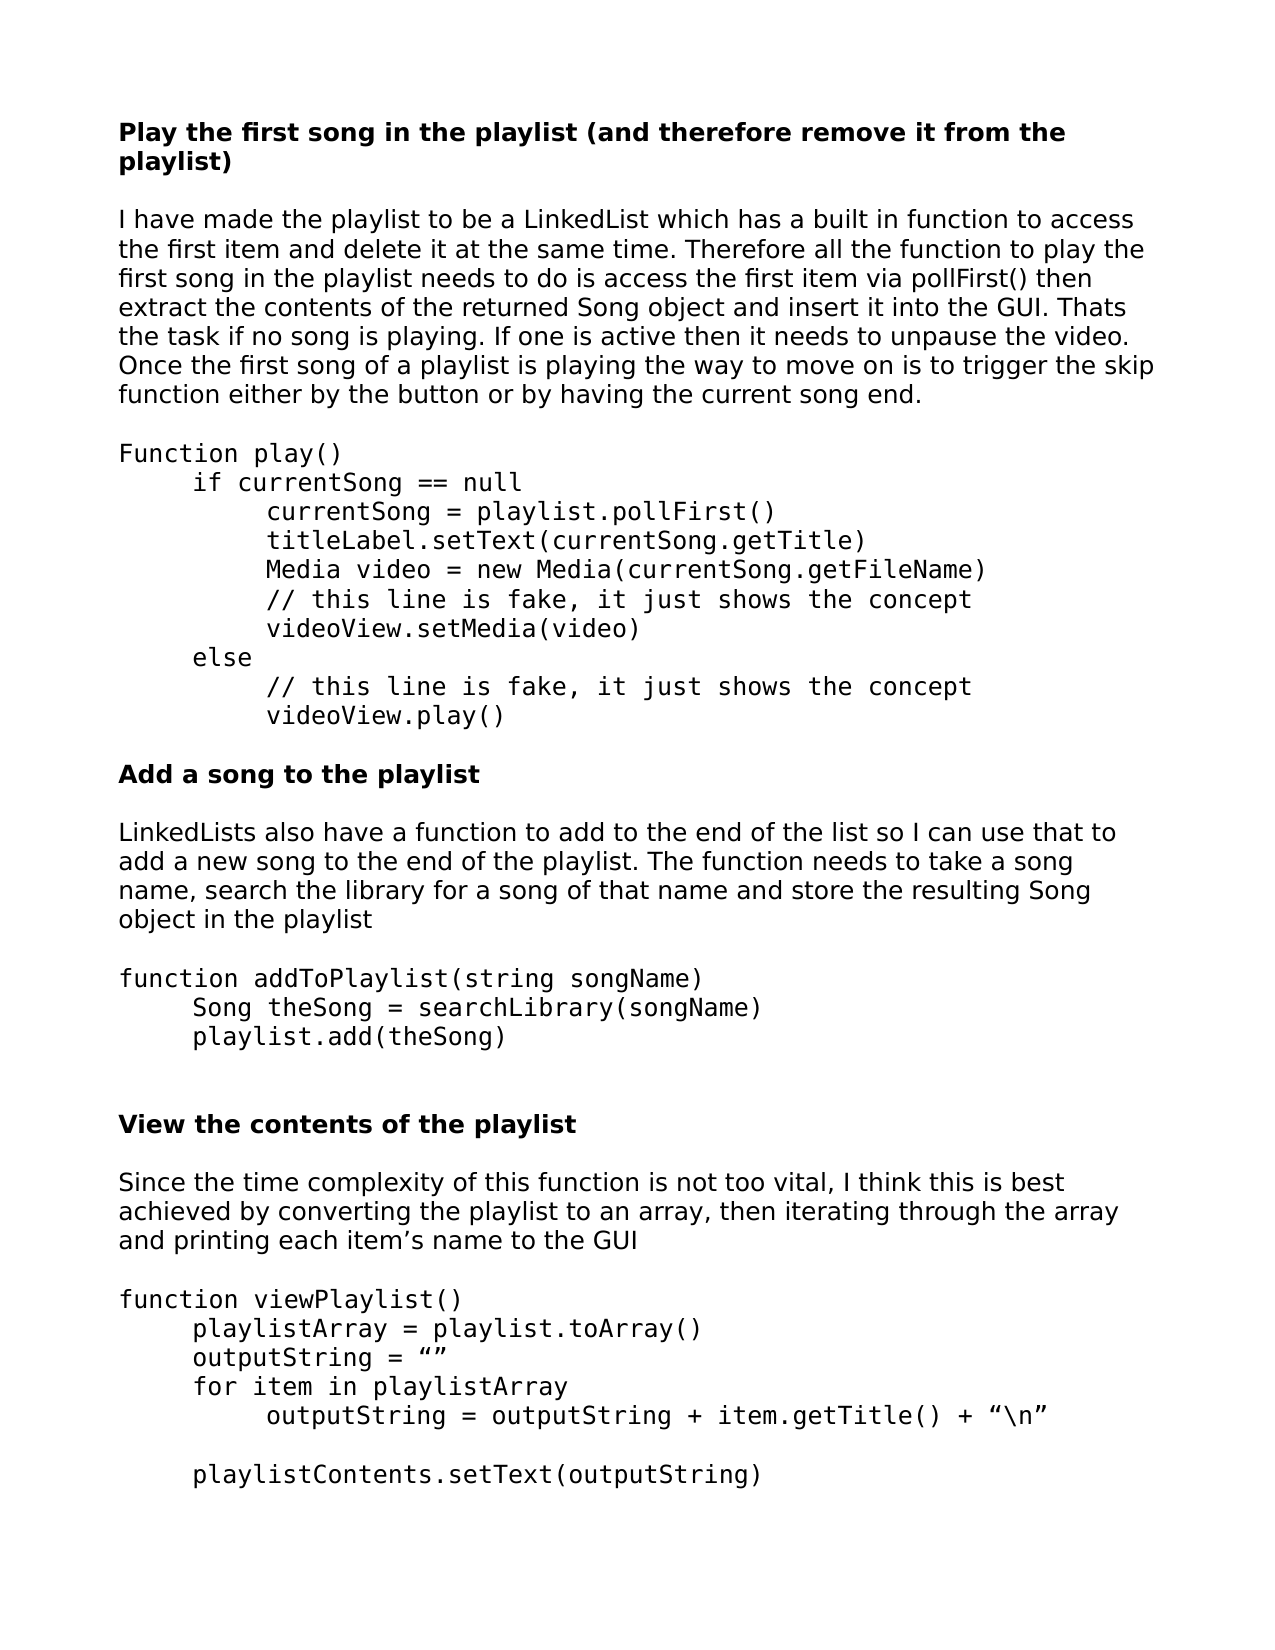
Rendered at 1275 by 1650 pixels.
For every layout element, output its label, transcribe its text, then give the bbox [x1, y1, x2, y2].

text playlist.add(theSong) [118, 1022, 1157, 1051]
text LinkedLists also have a function to add to the end of the list so I can use that to add a new song to the end of the playlist. The function needs to take a song name, search the library for a song of that name and store the resulting Song object in the playlist [118, 818, 1157, 935]
text else [118, 643, 1157, 672]
text function viewPlaylist() [118, 1285, 1157, 1314]
text View the contents of the playlist [118, 1110, 1157, 1139]
text videoView.setMedia(video) [118, 614, 1157, 643]
text I have made the playlist to be a LinkedList which has a built in function to access the first item and delete it at the same time. Therefore all the function to play the first song in the playlist needs to do is access the first item via pollFirst() then extract the contents of the returned Song object and insert it into the GUI. Thats the task if no song is playing. If one is active then it needs to unpause the video. [118, 206, 1157, 351]
text Function play() [118, 439, 1157, 468]
text videoView.play() [118, 701, 1157, 731]
text outputString = “” [118, 1343, 1157, 1372]
text Add a song to the playlist [118, 760, 1157, 789]
text playlistArray = playlist.toArray() [118, 1314, 1157, 1343]
text Since the time complexity of this function is not too vital, I think this is best achieved by converting the playlist to an array, then iterating through the array and printing each item’s name to the GUI [118, 1168, 1157, 1256]
text playlistContents.setText(outputString) [118, 1460, 1157, 1489]
text for item in playlistArray [118, 1372, 1157, 1401]
text Once the first song of a playlist is playing the way to move on is to trigger the skip function either by the button or by having the current song end. [118, 351, 1157, 410]
text Play the first song in the playlist (and therefore remove it from the playlist) [118, 118, 1157, 176]
text // this line is fake, it just shows the concept [118, 672, 1157, 701]
text currentSong = playlist.pollFirst() [118, 497, 1157, 526]
text Song theSong = searchLibrary(songName) [118, 993, 1157, 1022]
text outputString = outputString + item.getTitle() + “\n” [118, 1401, 1157, 1431]
text // this line is fake, it just shows the concept [118, 585, 1157, 614]
text titleLabel.setText(currentSong.getTitle) [118, 526, 1157, 556]
text function addToPlaylist(string songName) [118, 964, 1157, 993]
text if currentSong == null [118, 468, 1157, 497]
text Media video = new Media(currentSong.getFileName) [118, 556, 1157, 585]
